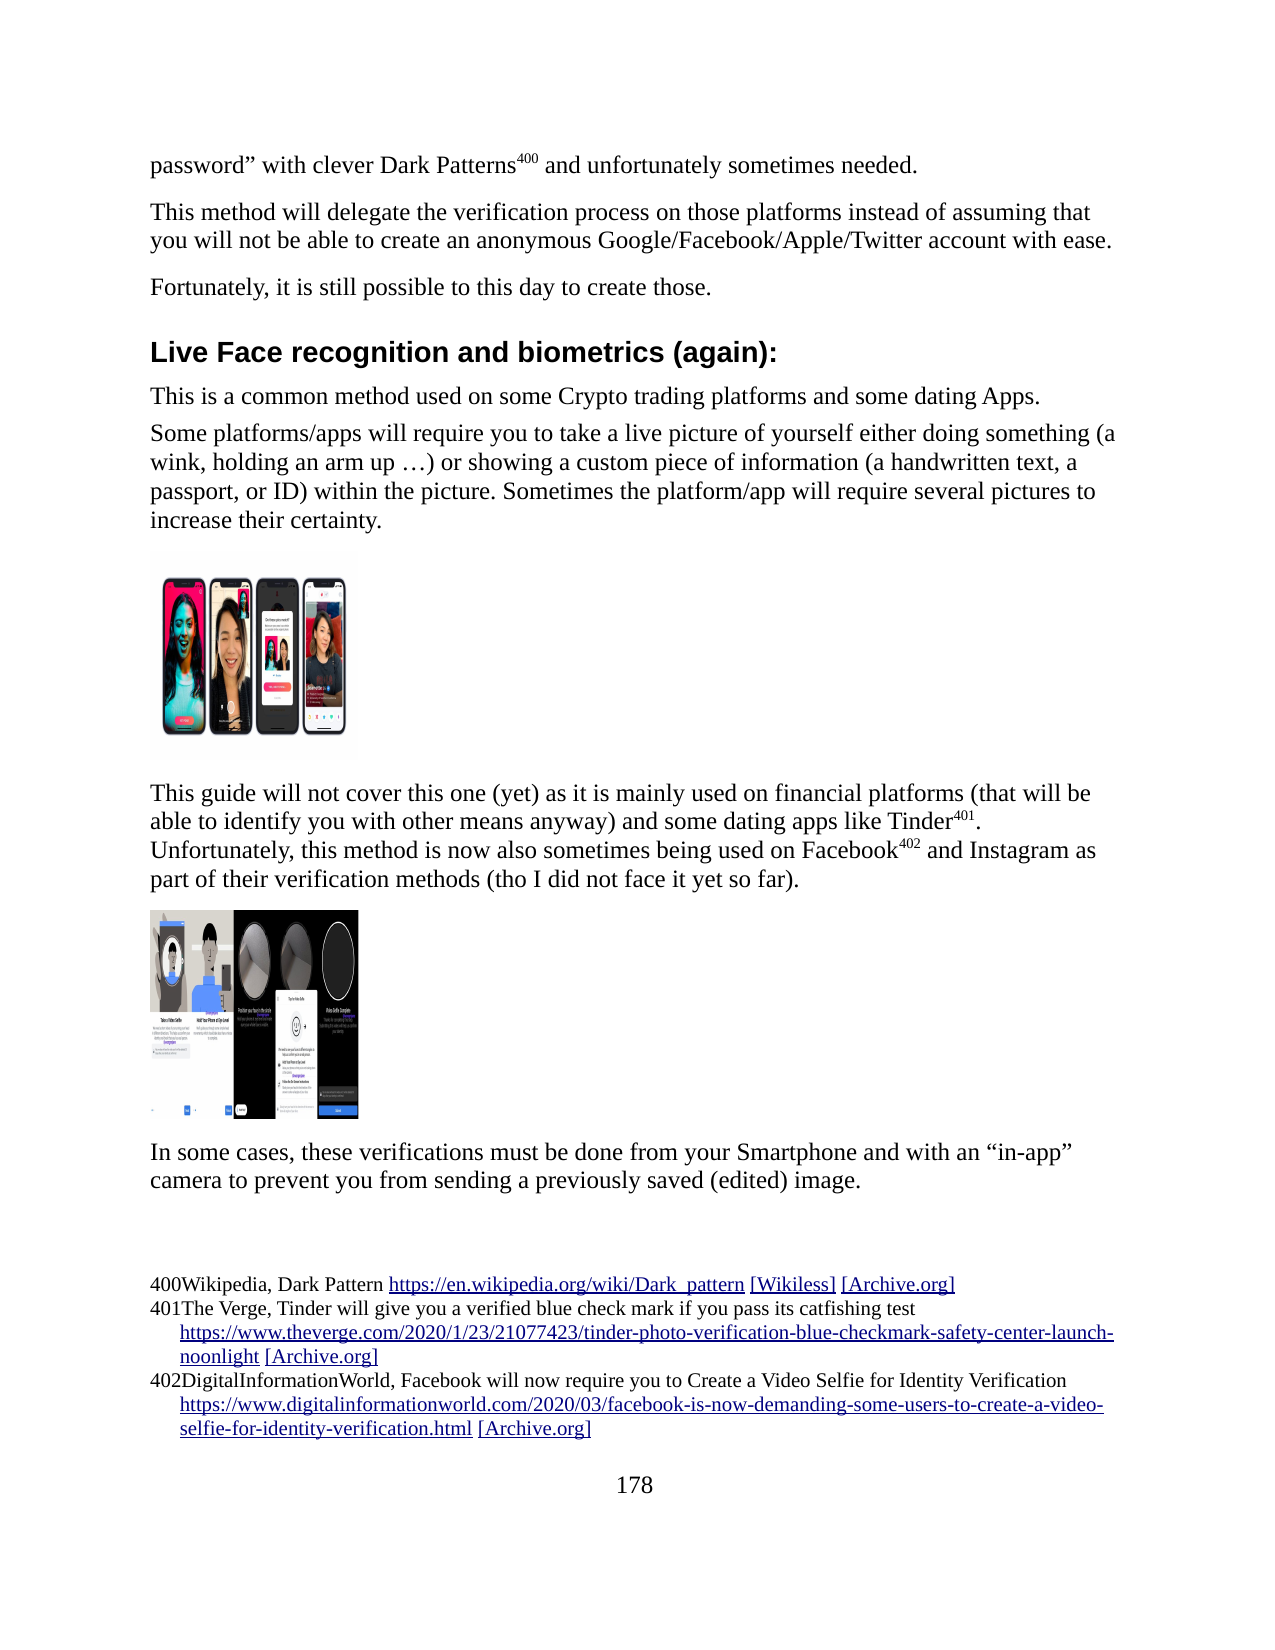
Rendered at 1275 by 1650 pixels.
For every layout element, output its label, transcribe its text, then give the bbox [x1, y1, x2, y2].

text DigitalInformationWorld, Facebook will now require you to Create a Video Selfie for Identity Verification https://www.digitalinformationworld.com/2020/03/facebook-is-now-demanding-some-users-to-create-a-video-selfie-for-identity-verification.html [Archive.org] [150, 1368, 1125, 1440]
picture [150, 551, 359, 760]
text Some platforms/apps will require you to take a live picture of yourself either doing something (a wink, holding an arm up …) or showing a custom piece of information (a handwritten text, a passport, or ID) within the picture. Sometimes the platform/app will require several pictures to increase their certainty. [150, 418, 1125, 533]
subtitle Live Face recognition and biometrics (again): [150, 335, 1125, 368]
text Wikipedia, Dark Pattern https://en.wikipedia.org/wiki/Dark_pattern [Wikiless] [Archive.org] [150, 1272, 1125, 1296]
text This guide will not cover this one (yet) as it is mainly used on financial platforms (that will be able to identify you with other means anyway) and some dating apps like Tinder. Unfortunately, this method is now also sometimes being used on Facebook and Instagram as part of their verification methods (tho I did not face it yet so far). [150, 778, 1125, 893]
text This is a common method used on some Crypto trading platforms and some dating Apps. [150, 381, 1125, 409]
text This method will delegate the verification process on those platforms instead of assuming that you will not be able to create an anonymous Google/Facebook/Apple/Twitter account with ease. [150, 197, 1125, 254]
text The Verge, Tinder will give you a verified blue check mark if you pass its catfishing test https://www.theverge.com/2020/1/23/21077423/tinder-photo-verification-blue-checkmark-safety-center-launch-noonlight [Archive.org] [150, 1296, 1125, 1368]
text Fortunately, it is still possible to this day to create those. [150, 272, 1125, 301]
text password” with clever Dark Patterns and unfortunately sometimes needed. [150, 150, 1125, 179]
text In some cases, these verifications must be done from your Smartphone and with an “in-app” camera to prevent you from sending a previously saved (edited) image. [150, 1137, 1125, 1194]
picture [150, 910, 359, 1119]
